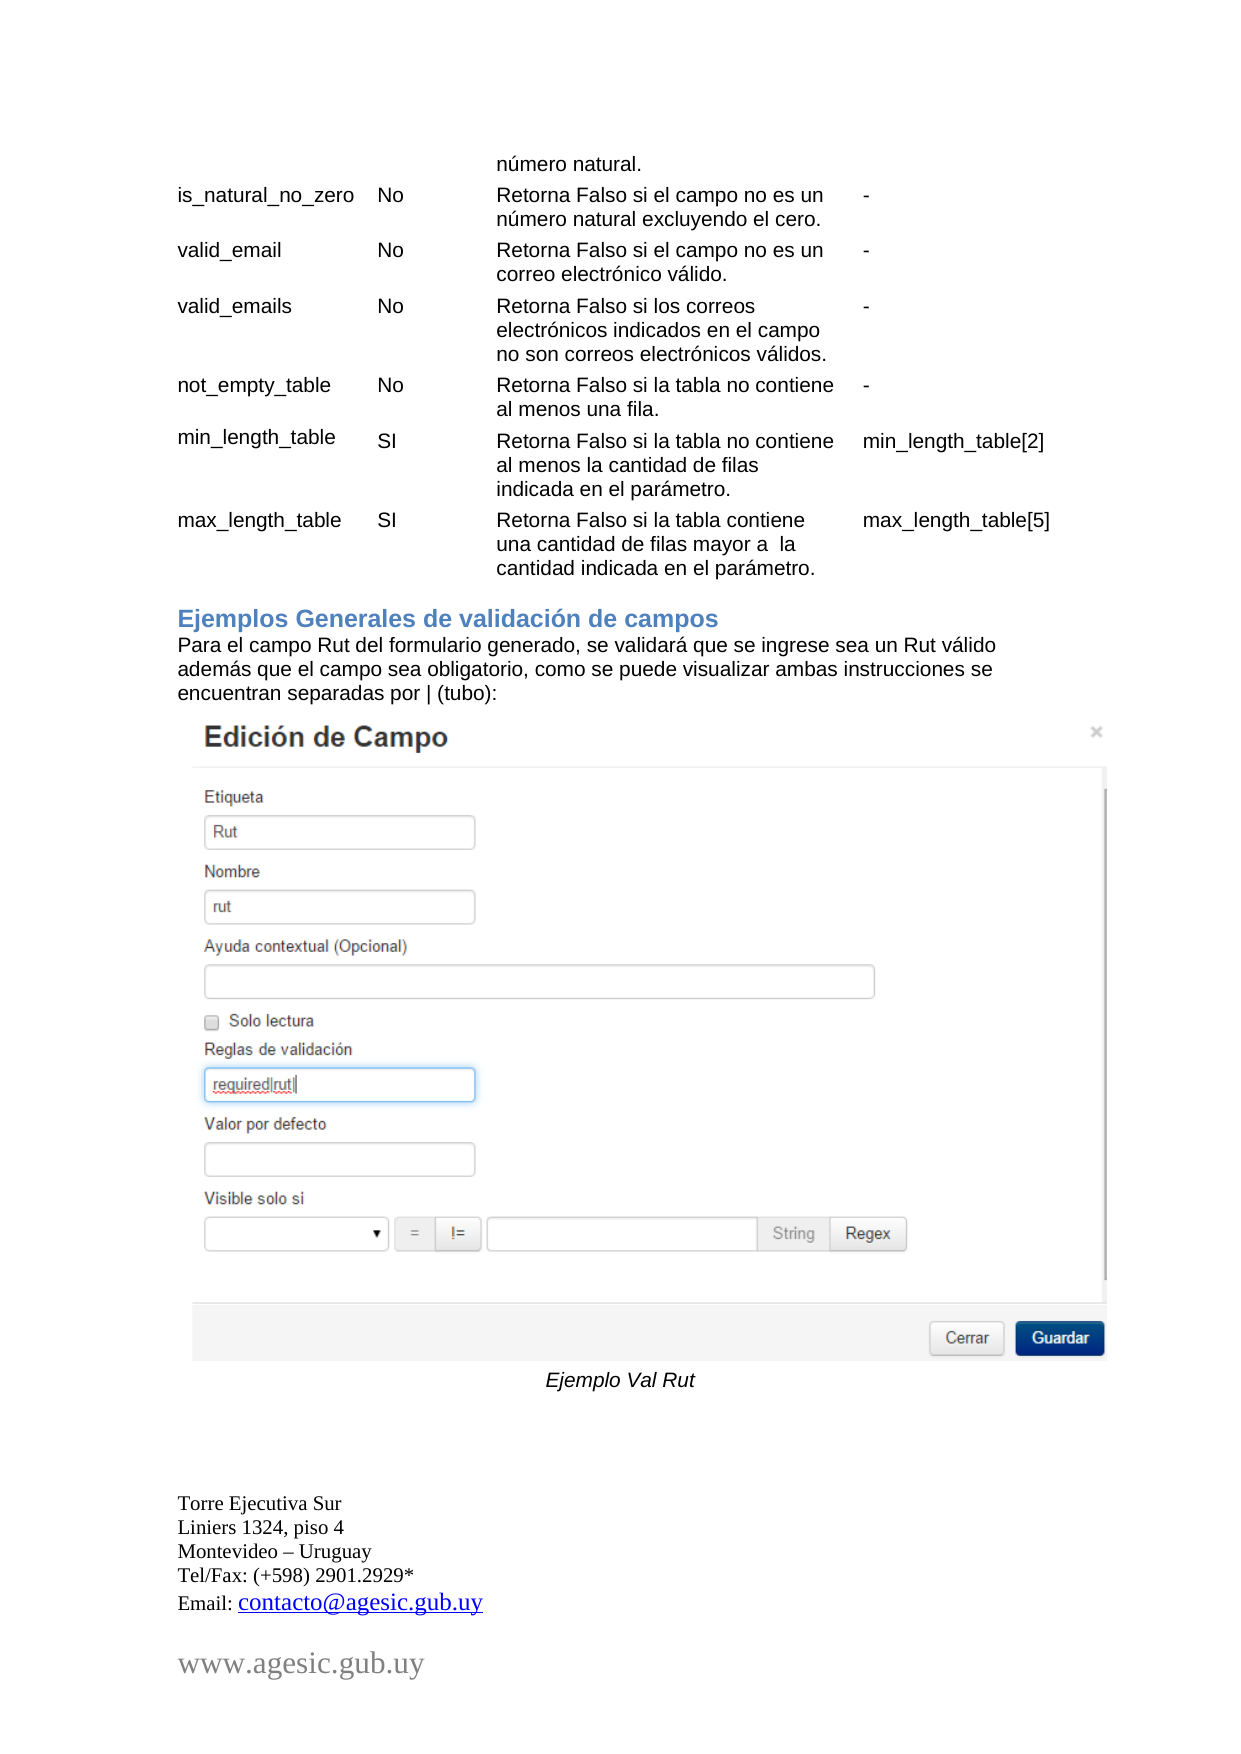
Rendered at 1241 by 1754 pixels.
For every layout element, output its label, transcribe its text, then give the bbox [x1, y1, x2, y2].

table_cell No [366, 290, 485, 369]
table_cell No [366, 235, 485, 290]
picture [192, 712, 1107, 1361]
table_cell Retorna Falso si el campo no es un correo electrónico válido. [485, 235, 851, 290]
table_cell - [851, 290, 1074, 369]
table_cell Retorna Falso si la tabla no contiene al menos una fila. [485, 369, 851, 425]
table_cell max_length_table [166, 504, 366, 583]
table_cell No [366, 369, 485, 425]
table_cell valid_emails [166, 290, 366, 369]
table_cell Retorna Falso si la tabla contiene una cantidad de filas mayor a la cantidad indicada en el parámetro. [485, 504, 851, 583]
table_cell - [851, 179, 1074, 234]
table_cell [366, 148, 485, 179]
table_cell [166, 148, 366, 179]
table_cell min_length_table[2] [851, 425, 1074, 504]
table_cell not_empty_table [166, 369, 366, 425]
table_cell No [366, 179, 485, 234]
table_cell Retorna Falso si los correos electrónicos indicados en el campo no son correos electrónicos válidos. [485, 290, 851, 369]
table_cell min_length_table [166, 425, 366, 504]
subtitle Ejemplos Generales de validación de campos [177, 604, 1063, 633]
text Ejemplo Val Rut [177, 1368, 1063, 1392]
table_cell - [851, 369, 1074, 425]
table_cell max_length_table[5] [851, 504, 1074, 583]
table_cell is_natural_no_zero [166, 179, 366, 234]
table_cell SI [366, 425, 485, 504]
table_cell - [851, 235, 1074, 290]
table_cell número natural. [485, 148, 851, 179]
table_cell - [851, 148, 1074, 179]
table_cell SI [366, 504, 485, 583]
table_cell valid_email [166, 235, 366, 290]
text Para el campo Rut del formulario generado, se validará que se ingrese sea un Rut válido además que el campo sea obligatorio, como se puede visualizar ambas instrucciones se encuentran separadas por | (tubo): [177, 633, 1063, 705]
table_cell Retorna Falso si el campo no es un número natural excluyendo el cero. [485, 179, 851, 234]
table_cell Retorna Falso si la tabla no contiene al menos la cantidad de filas indicada en el parámetro. [485, 425, 851, 504]
